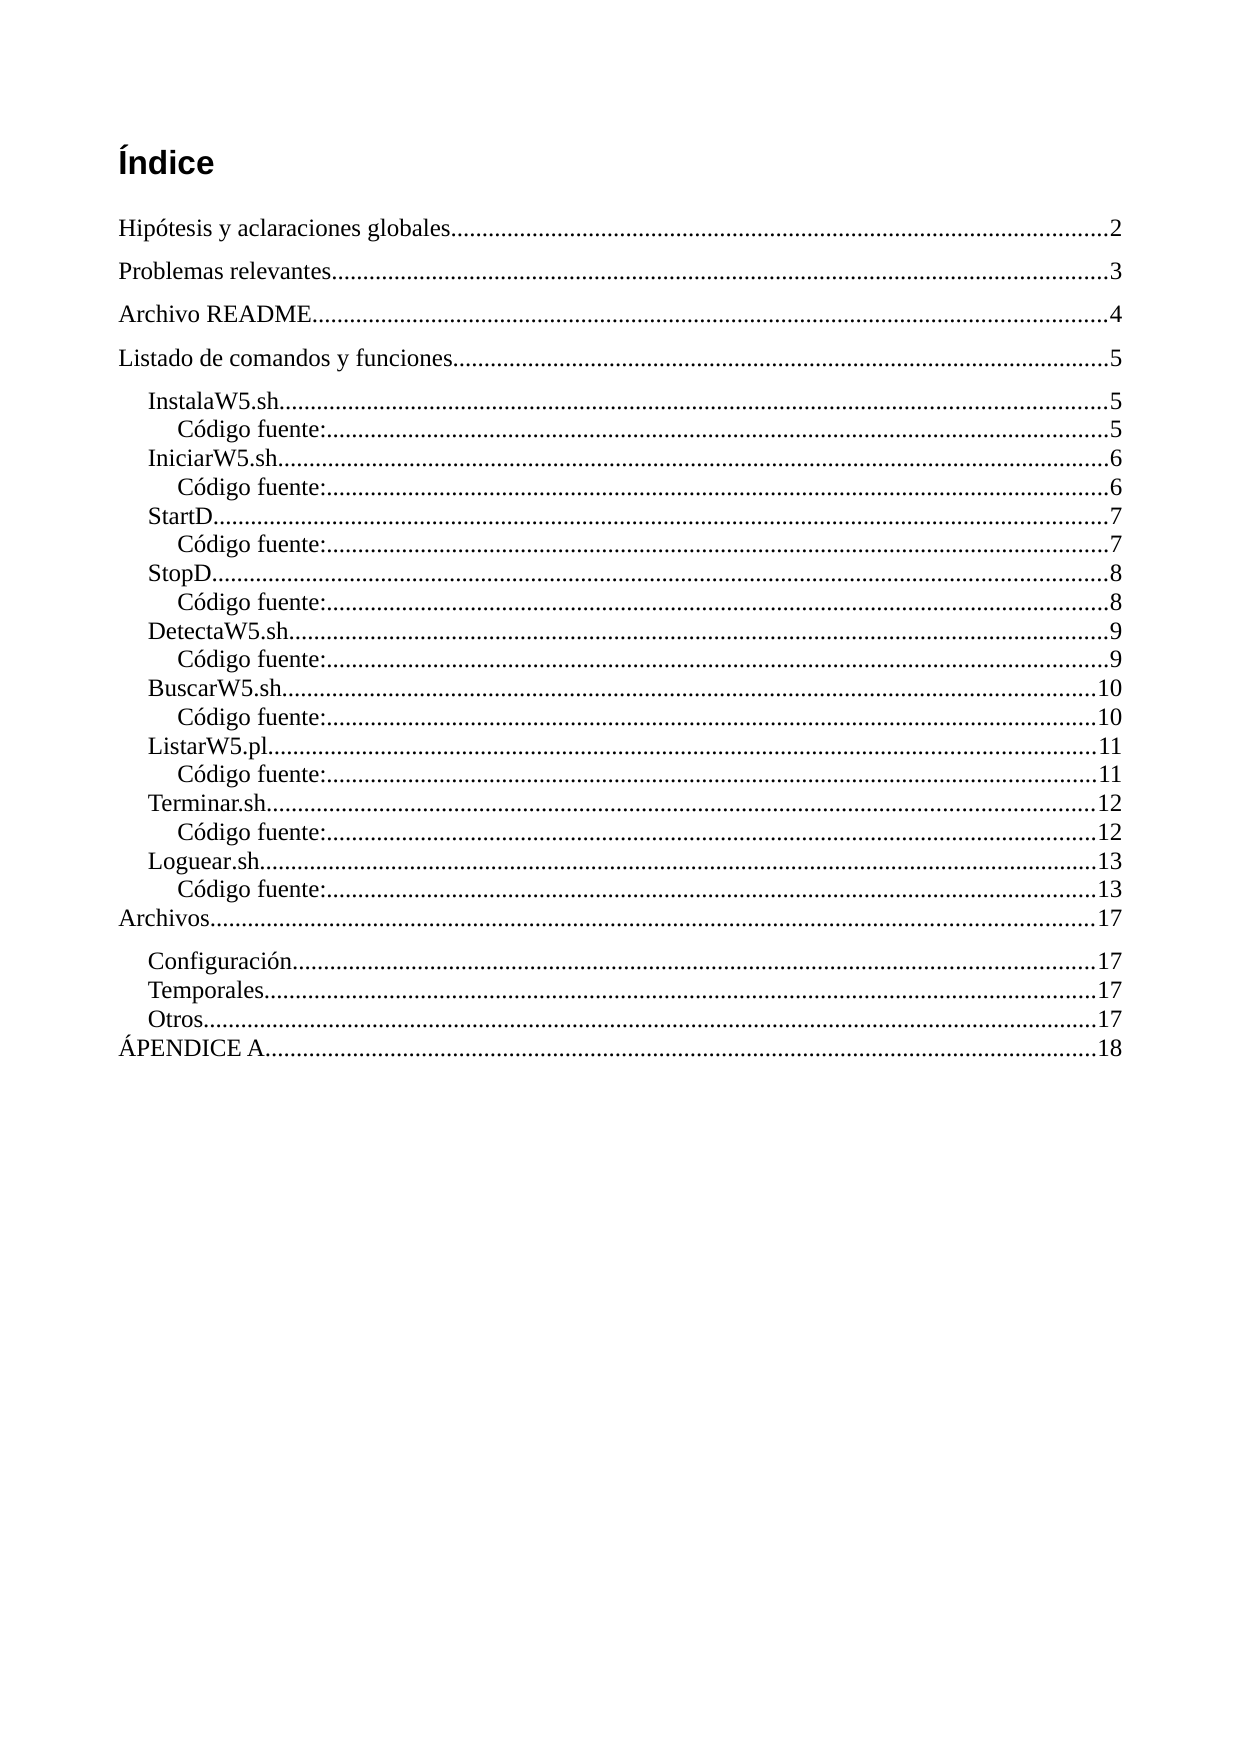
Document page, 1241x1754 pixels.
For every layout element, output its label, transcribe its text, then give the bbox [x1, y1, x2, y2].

text Código fuente: 8 [177, 587, 1122, 616]
text Otros 17 [148, 1004, 1122, 1033]
text Código fuente: 9 [177, 644, 1122, 673]
text Problemas relevantes 3 [118, 256, 1122, 285]
text ListarW5.pl 11 [148, 731, 1122, 759]
text Código fuente: 7 [177, 529, 1122, 558]
text Terminar.sh 12 [148, 788, 1122, 817]
text BuscarW5.sh 10 [148, 673, 1122, 702]
text IniciarW5.sh 6 [148, 443, 1122, 472]
text Listado de comandos y funciones 5 [118, 343, 1122, 371]
text Archivo README 4 [118, 299, 1122, 328]
subtitle Índice [118, 143, 1122, 182]
text Hipótesis y aclaraciones globales 2 [118, 213, 1122, 242]
text StartD 7 [148, 501, 1122, 529]
text DetectaW5.sh 9 [148, 616, 1122, 644]
text Código fuente: 10 [177, 702, 1122, 731]
text InstalaW5.sh 5 [148, 386, 1122, 414]
text Configuración 17 [148, 946, 1122, 975]
text ÁPENDICE A 18 [118, 1033, 1122, 1061]
text Temporales 17 [148, 975, 1122, 1004]
text Loguear.sh 13 [148, 846, 1122, 874]
text Código fuente: 13 [177, 874, 1122, 903]
text Archivos 17 [118, 903, 1122, 932]
text StopD 8 [148, 558, 1122, 587]
text Código fuente: 11 [177, 759, 1122, 788]
text Código fuente: 6 [177, 472, 1122, 501]
text Código fuente: 5 [177, 414, 1122, 443]
text Código fuente: 12 [177, 817, 1122, 846]
